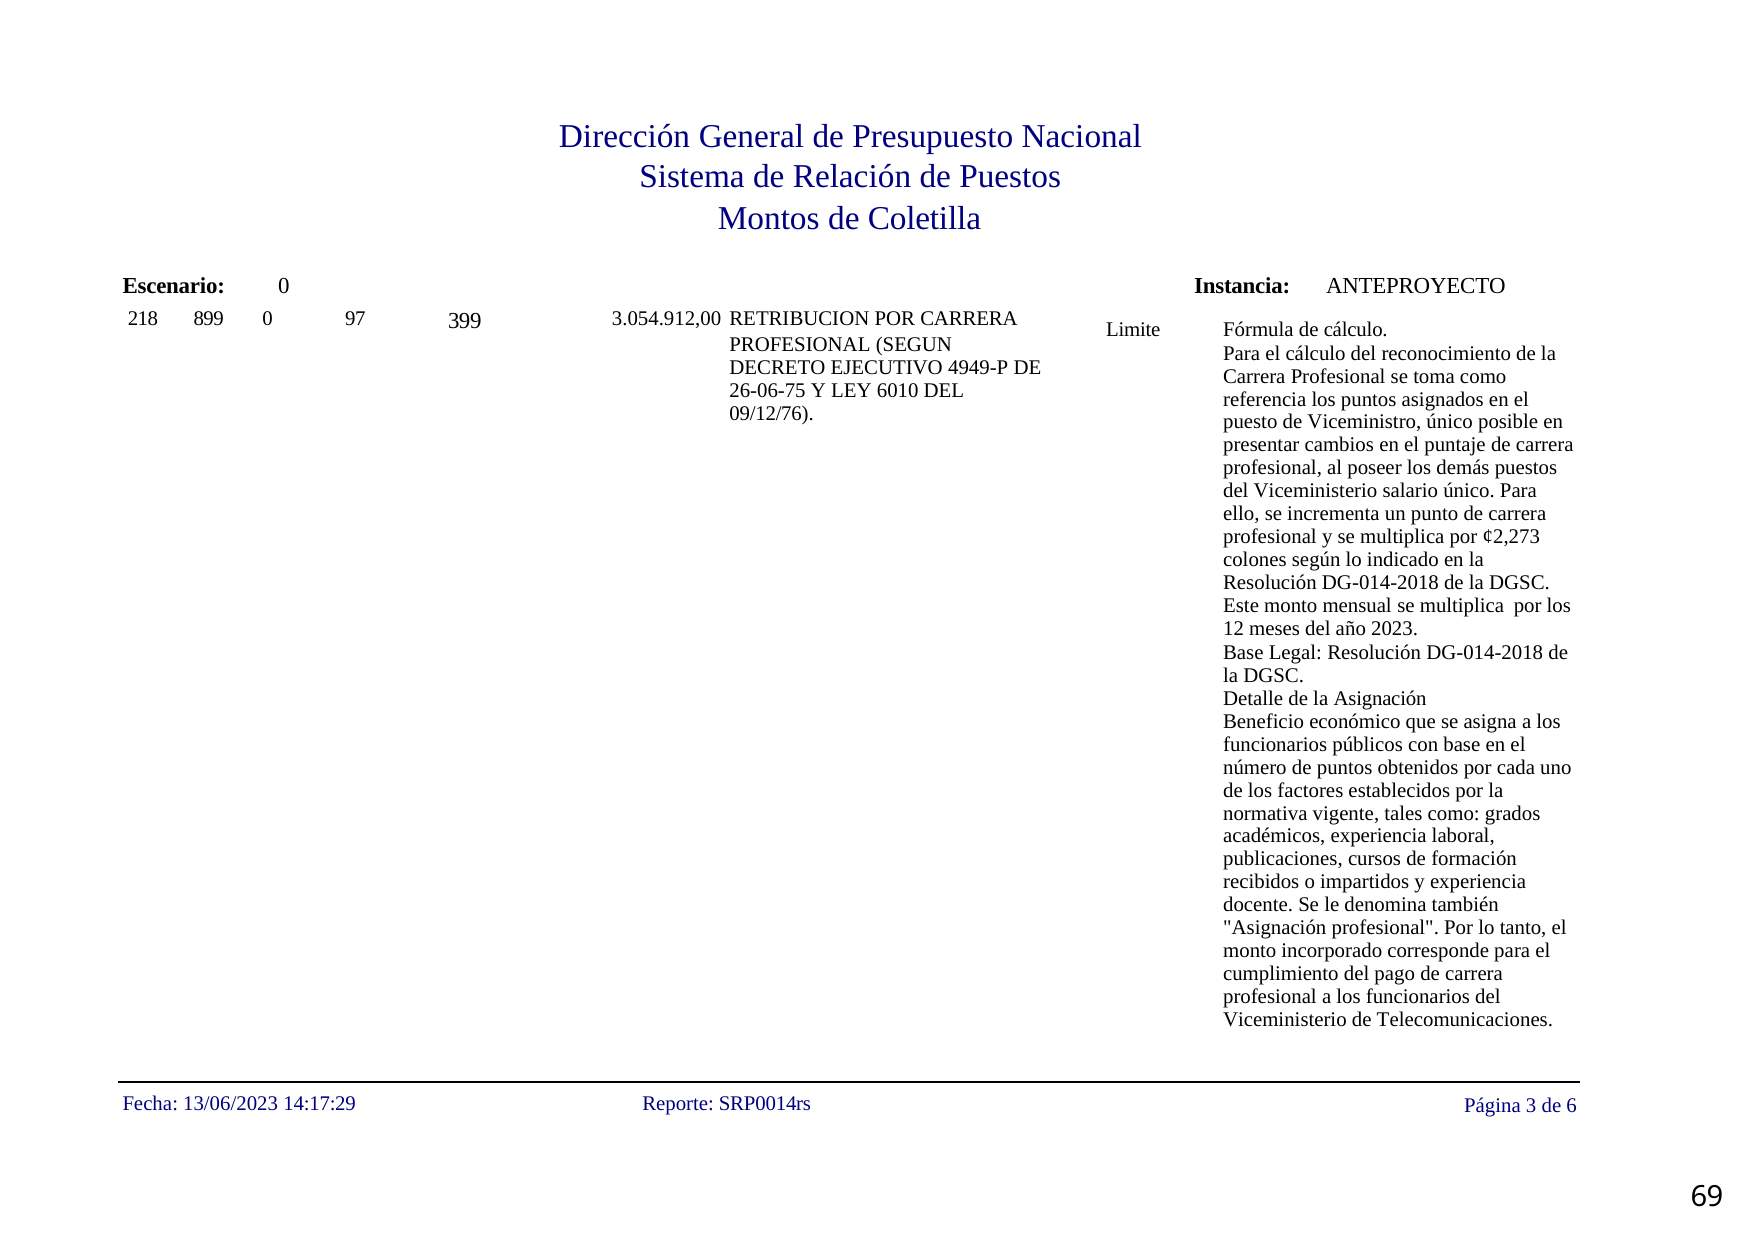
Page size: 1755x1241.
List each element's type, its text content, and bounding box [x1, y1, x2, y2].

text Para el cálculo del reconocimiento de la Carrera Profesional se toma como referencia los puntos asignados en el puesto de Viceministro, único posible en presentar cambios en el puntaje de carrera profesional, al poseer los demás puestos del Viceministerio salario único. Para ello, se incrementa un punto de carrera profesional y se multiplica por ¢2,273 colones según lo indicado en la Resolución DG-014-2018 de la DGSC. Este monto mensual se multiplica por los 12 meses del año 2023. [1223, 342, 1574, 640]
text Fecha: 13/06/2023 14:17:29 Reporte: SRP0014rs Página 3 de 6 [122, 1091, 1607, 1117]
text Beneficio económico que se asigna a los funcionarios públicos con base en el número de puntos obtenidos por cada uno de los factores establecidos por la normativa vigente, tales como: grados académicos, experiencia laboral, publicaciones, cursos de formación recibidos o impartidos y experiencia docente. Se le denomina también "Asignación profesional". Por lo tanto, el monto incorporado corresponde para el cumplimiento del pago de carrera profesional a los funcionarios del Viceministerio de Telecomunicaciones. [1223, 710, 1574, 1031]
subtitle 218 899 0 97 399 3.054.912,00 RETRIBUCION POR CARRERA [128, 308, 1045, 333]
text PROFESIONAL (SEGUN DECRETO EJECUTIVO 4949-P DE 26-06-75 Y LEY 6010 DEL [729, 333, 1041, 402]
text Base Legal: Resolución DG-014-2018 de la DGSC. [1223, 641, 1574, 687]
text Detalle de la Asignación [1223, 687, 1607, 710]
text Limite Fórmula de cálculo. [1106, 318, 1607, 342]
text Escenario: 0 Instancia: ANTEPROYECTO [122, 273, 1607, 299]
text 09/12/76). [729, 402, 1045, 425]
